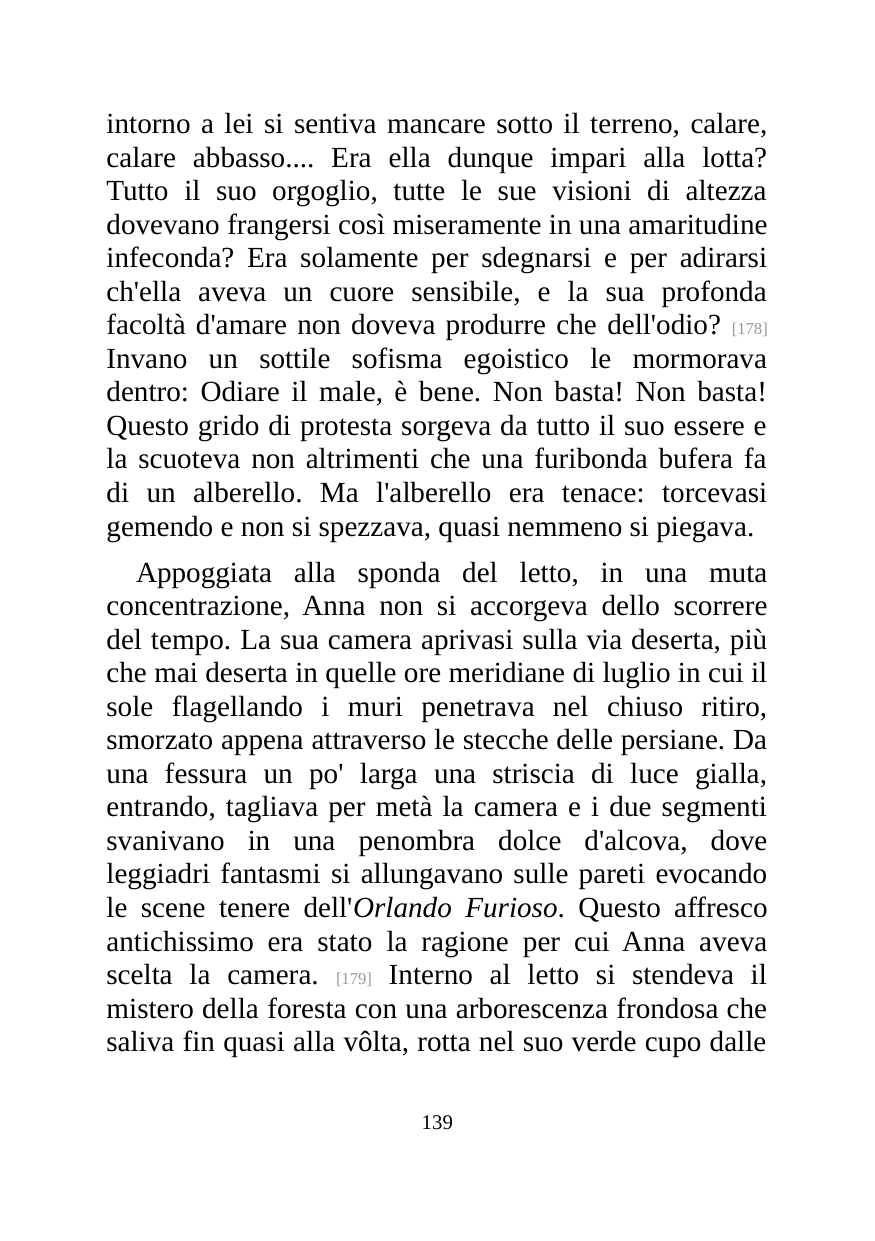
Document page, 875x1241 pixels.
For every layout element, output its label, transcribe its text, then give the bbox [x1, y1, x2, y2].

text intorno a lei si sentiva mancare sotto il terreno, calare, calare abbasso.... Era ella dunque impari alla lotta? Tutto il suo orgoglio, tutte le sue visioni di altezza dovevano frangersi così miseramente in una amaritudine infeconda? Era solamente per sdegnarsi e per adirarsi ch'ella aveva un cuore sensibile, e la sua profonda facoltà d'amare non doveva produrre che dell'odio? [178] Invano un sottile sofisma egoistico le mormorava dentro: Odiare il male, è bene. Non basta! Non basta! Questo grido di protesta sorgeva da tutto il suo essere e la scuoteva non altrimenti che una furibonda bufera fa di un alberello. Ma l'alberello era tenace: torcevasi gemendo e non si spezzava, quasi nemmeno si piegava. [106, 106, 768, 542]
text Appoggiata alla sponda del letto, in una muta concentrazione, Anna non si accorgeva dello scorrere del tempo. La sua camera aprivasi sulla via deserta, più che mai deserta in quelle ore meridiane di luglio in cui il sole flagellando i muri penetrava nel chiuso ritiro, smorzato appena attraverso le stecche delle persiane. Da una fessura un po' larga una striscia di luce gialla, entrando, tagliava per metà la camera e i due segmenti svanivano in una penombra dolce d'alcova, dove leggiadri fantasmi si allungavano sulle pareti evocando le scene tenere dell'Orlando Furioso. Questo affresco antichissimo era stato la ragione per cui Anna aveva scelta la camera. [179] Interno al letto si stendeva il mistero della foresta con una arborescenza frondosa che saliva fin quasi alla vôlta, rotta nel suo verde cupo dalle [106, 555, 768, 1058]
